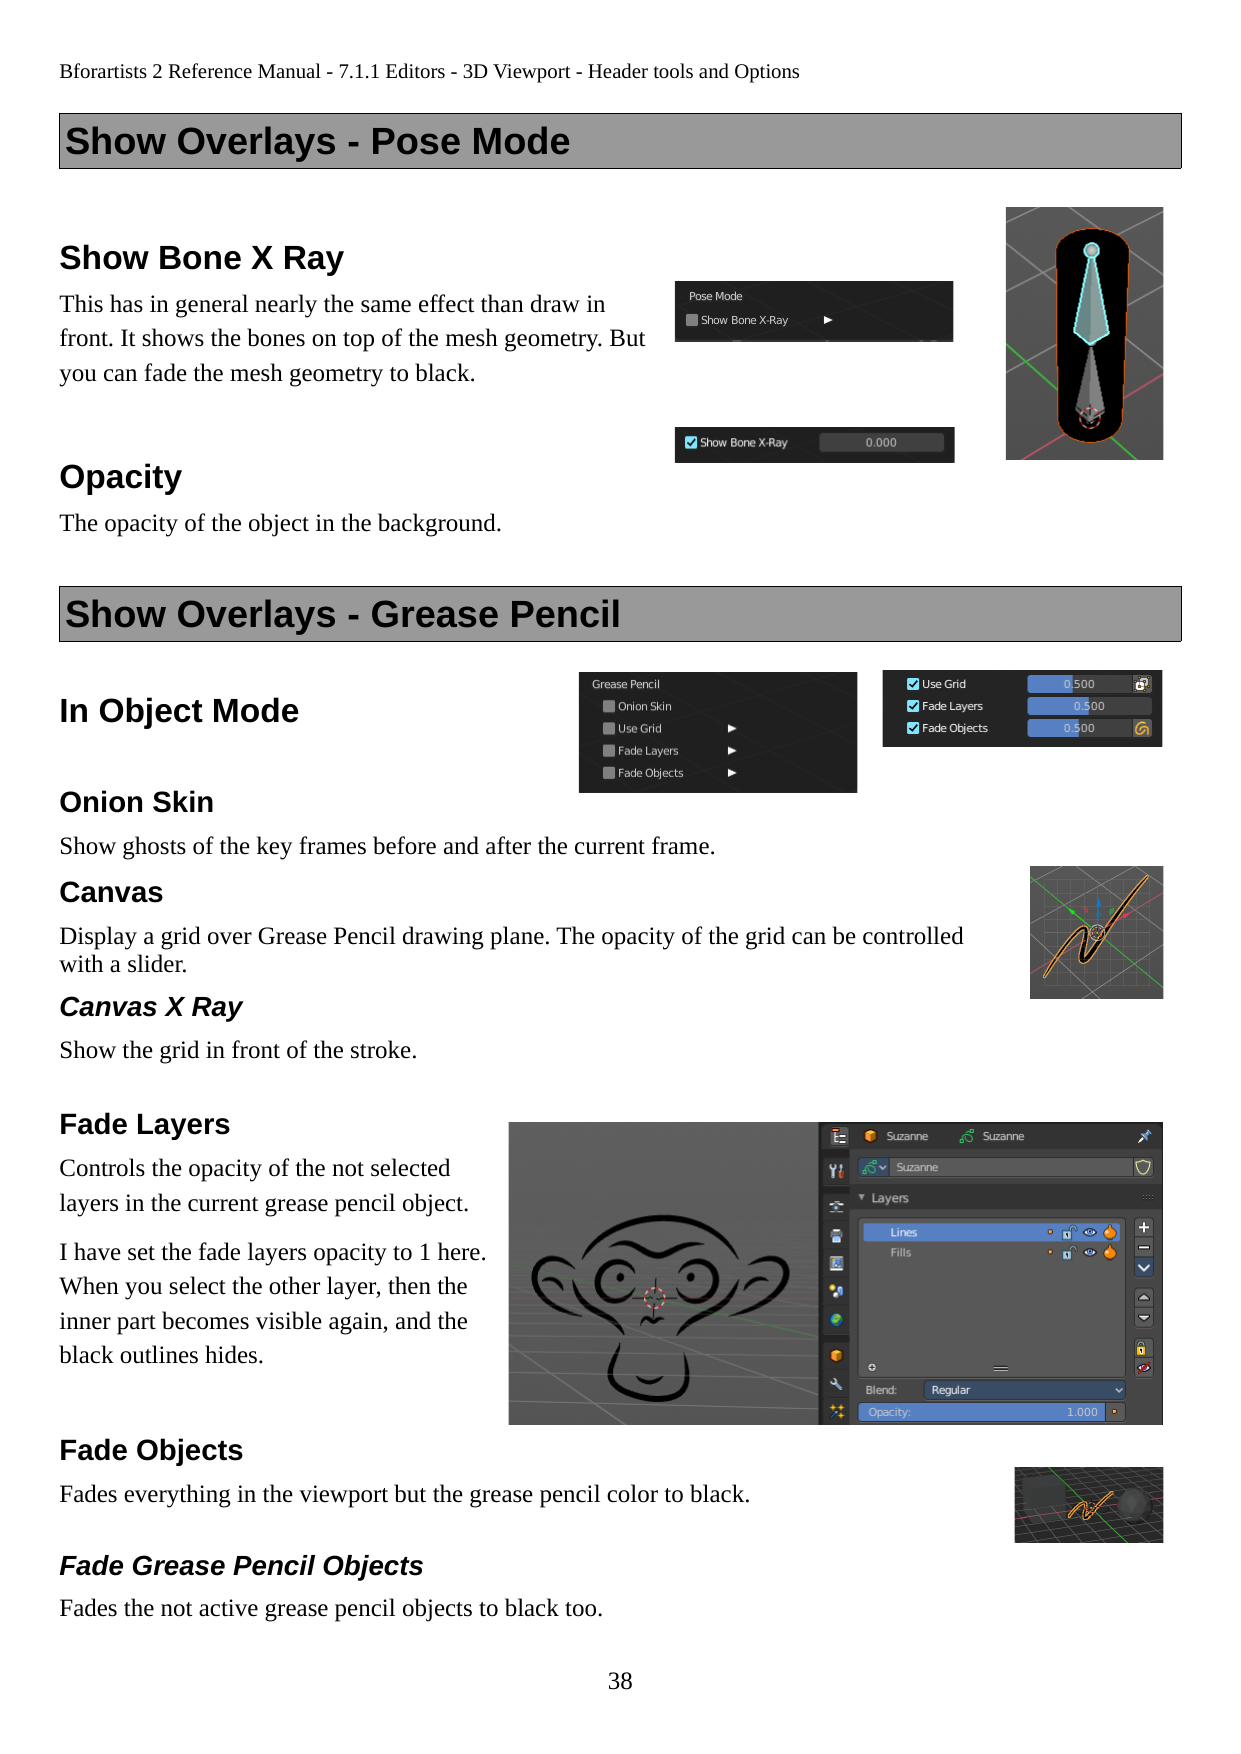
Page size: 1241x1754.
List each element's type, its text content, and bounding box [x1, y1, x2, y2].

subtitle [858, 690, 882, 729]
text The opacity of the object in the background. [59, 508, 1181, 536]
picture [674, 427, 955, 463]
picture [882, 670, 1163, 747]
subtitle In Object Mode [59, 690, 578, 729]
subtitle Show Bone X Ray [59, 238, 1005, 276]
picture [674, 281, 954, 342]
table_header Show Overlays - Pose Mode [60, 114, 1181, 168]
text Show ghosts of the key frames before and after the current frame. [59, 831, 1181, 860]
subtitle Fade Objects [59, 1433, 1181, 1467]
picture [578, 672, 858, 793]
picture [1030, 866, 1164, 999]
subtitle [1164, 874, 1181, 908]
text I have set the fade layers opacity to 1 here. When you select the other layer, then the inner part becomes visible again, and the black outlines hides. [59, 1237, 508, 1369]
text Fades the not active grease pencil objects to black too. [59, 1593, 1181, 1622]
subtitle [1164, 238, 1181, 276]
subtitle Canvas [59, 874, 1030, 908]
picture [1014, 1467, 1164, 1543]
text This has in general nearly the same effect than draw in front. It shows the bones on top of the mesh geometry. But you can fade the mesh geometry to black. [59, 342, 1005, 387]
text Display a grid over Grease Pencil drawing plane. The opacity of the grid can be controlled with a slider. [59, 921, 1030, 978]
picture [508, 1122, 1164, 1425]
subtitle Fade Grease Pencil Objects [59, 1549, 1181, 1581]
subtitle [1163, 690, 1181, 729]
subtitle Canvas X Ray [59, 991, 1181, 1023]
text Controls the opacity of the not selected layers in the current grease pencil object. [59, 1153, 508, 1217]
picture [1005, 207, 1164, 460]
text Show the grid in front of the stroke. [59, 1035, 1181, 1064]
table_header Show Overlays - Grease Pencil [60, 587, 1181, 641]
text Fades everything in the viewport but the grease pencil color to black. [59, 1479, 1014, 1508]
subtitle Opacity [59, 457, 1181, 495]
subtitle Fade Layers [59, 1107, 1181, 1141]
subtitle Onion Skin [59, 785, 1181, 819]
